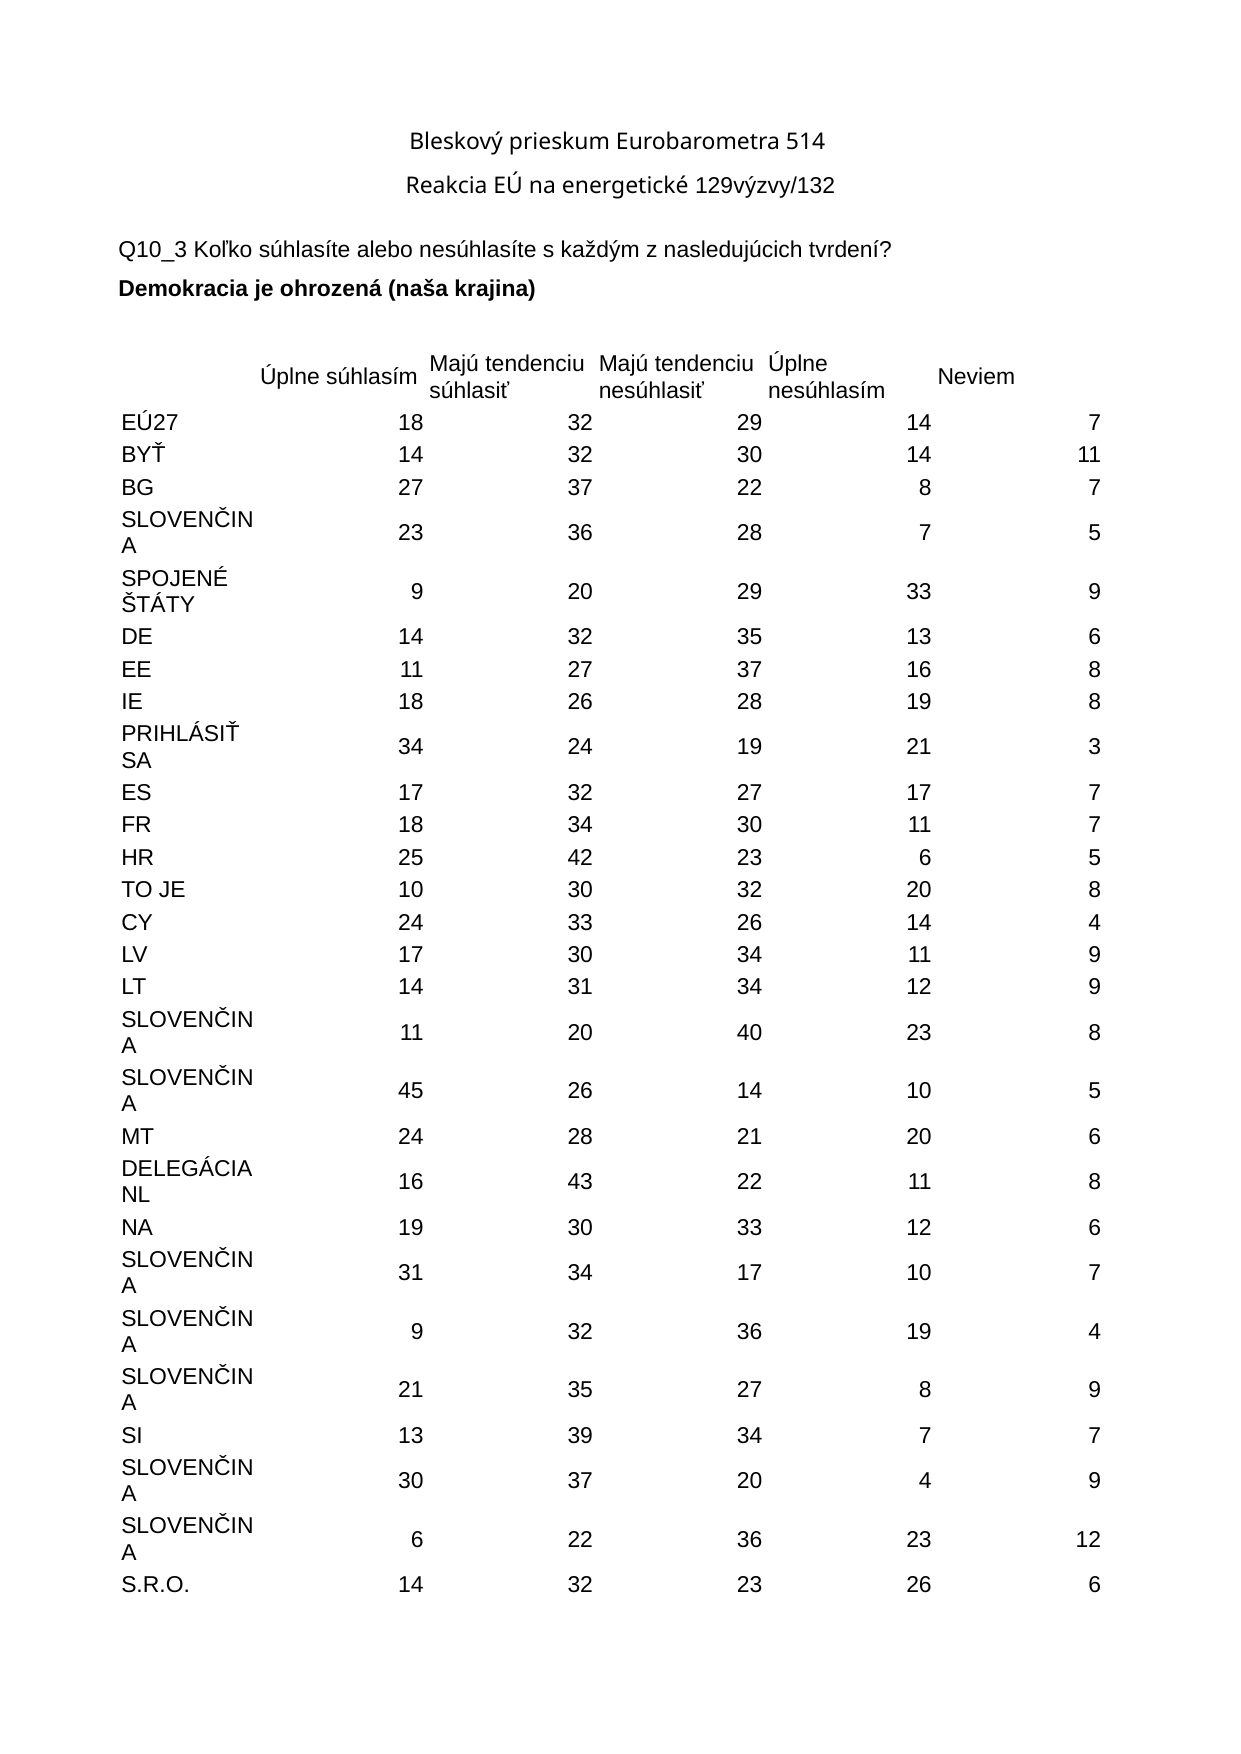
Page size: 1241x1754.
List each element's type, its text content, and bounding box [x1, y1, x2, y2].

table_cell 9 [934, 1451, 1104, 1509]
table_cell 20 [765, 1120, 934, 1152]
table_cell 21 [596, 1120, 765, 1152]
table_cell 8 [934, 1003, 1104, 1061]
table_cell SPOJENÉ ŠTÁTY [118, 562, 257, 620]
table_cell 4 [934, 1302, 1104, 1360]
table_cell 19 [765, 1302, 934, 1360]
table_cell DELEGÁCIA NL [118, 1152, 257, 1211]
table_cell 31 [426, 970, 596, 1003]
table_cell 6 [934, 1211, 1104, 1243]
table_cell 7 [934, 1419, 1104, 1451]
table_cell 26 [596, 905, 765, 938]
table_cell 39 [426, 1419, 596, 1451]
table_cell 9 [257, 1302, 426, 1360]
table_cell 20 [426, 562, 596, 620]
table_cell 14 [257, 620, 426, 652]
table_cell 6 [934, 1568, 1104, 1601]
table_cell 9 [934, 562, 1104, 620]
table_cell 21 [257, 1360, 426, 1419]
text Q10_3 Koľko súhlasíte alebo nesúhlasíte s každým z nasledujúcich tvrdení? [118, 236, 1122, 262]
table_cell 33 [426, 905, 596, 938]
table_cell 7 [765, 1419, 934, 1451]
table_cell 5 [934, 841, 1104, 873]
table_cell NA [118, 1211, 257, 1243]
table_header Majú tendenciu súhlasiť [426, 347, 596, 406]
table_cell 22 [426, 1510, 596, 1568]
table_cell 29 [596, 562, 765, 620]
table_cell 23 [596, 841, 765, 873]
table_header Úplne nesúhlasím [765, 347, 934, 406]
table_cell LT [118, 970, 257, 1003]
table_cell 7 [934, 776, 1104, 808]
table_cell 9 [257, 562, 426, 620]
table_cell 5 [934, 503, 1104, 562]
table_cell 7 [765, 503, 934, 562]
table_cell BG [118, 471, 257, 503]
table_cell 12 [765, 1211, 934, 1243]
table_cell 14 [257, 970, 426, 1003]
table_cell 14 [257, 438, 426, 471]
table_cell 17 [596, 1243, 765, 1302]
table_cell 29 [596, 406, 765, 438]
table_cell 37 [426, 471, 596, 503]
table_cell 25 [257, 841, 426, 873]
table_cell 26 [426, 1061, 596, 1120]
table_cell FR [118, 808, 257, 841]
table_cell SI [118, 1419, 257, 1451]
table_cell 16 [257, 1152, 426, 1211]
table_cell TO JE [118, 873, 257, 905]
table_cell 33 [596, 1211, 765, 1243]
table_cell 37 [426, 1451, 596, 1509]
table_cell 36 [426, 503, 596, 562]
table_cell 32 [426, 406, 596, 438]
table_cell [596, 1601, 765, 1633]
table_cell 32 [426, 438, 596, 471]
table_cell 14 [596, 1061, 765, 1120]
table_cell 18 [257, 808, 426, 841]
table_cell 28 [596, 685, 765, 717]
table_cell SLOVENČINA [118, 1451, 257, 1509]
table_cell 9 [934, 1360, 1104, 1419]
table_cell CY [118, 905, 257, 938]
table_cell 8 [934, 873, 1104, 905]
table_cell ES [118, 776, 257, 808]
table_cell 8 [765, 471, 934, 503]
table_cell 12 [765, 970, 934, 1003]
table_cell 10 [257, 873, 426, 905]
table_cell 19 [596, 717, 765, 776]
table_cell 19 [765, 685, 934, 717]
table_cell 37 [596, 653, 765, 685]
table_cell 27 [426, 653, 596, 685]
table_cell EÚ27 [118, 406, 257, 438]
table_cell 4 [765, 1451, 934, 1509]
table_cell 32 [426, 1302, 596, 1360]
table_cell SLOVENČINA [118, 1510, 257, 1568]
table_cell 17 [257, 938, 426, 970]
table_cell SLOVENČINA [118, 1243, 257, 1302]
table_cell [118, 1601, 257, 1633]
table_cell 34 [596, 938, 765, 970]
table_cell 24 [426, 717, 596, 776]
table_cell LV [118, 938, 257, 970]
table_cell 18 [257, 685, 426, 717]
table_cell 14 [765, 438, 934, 471]
table_cell 18 [257, 406, 426, 438]
table_cell 34 [596, 970, 765, 1003]
table_cell 20 [596, 1451, 765, 1509]
table_cell 35 [426, 1360, 596, 1419]
table_cell 14 [257, 1568, 426, 1601]
table_cell 34 [426, 808, 596, 841]
table_cell 33 [765, 562, 934, 620]
table_cell SLOVENČINA [118, 1360, 257, 1419]
table_cell 32 [426, 776, 596, 808]
table_cell 19 [257, 1211, 426, 1243]
table_cell [426, 1601, 596, 1633]
table_cell 36 [596, 1302, 765, 1360]
table_cell 6 [257, 1510, 426, 1568]
table_cell 20 [426, 1003, 596, 1061]
table_cell PRIHLÁSIŤ SA [118, 717, 257, 776]
table_cell 28 [596, 503, 765, 562]
table_cell 30 [596, 808, 765, 841]
table_cell 6 [765, 841, 934, 873]
table_cell MT [118, 1120, 257, 1152]
table_cell 20 [765, 873, 934, 905]
table_cell IE [118, 685, 257, 717]
text Demokracia je ohrozená (naša krajina) [118, 275, 1122, 302]
table_cell HR [118, 841, 257, 873]
table_cell 11 [765, 938, 934, 970]
table_cell 30 [426, 873, 596, 905]
table_cell 13 [765, 620, 934, 652]
table_cell 14 [765, 406, 934, 438]
table_cell 11 [765, 808, 934, 841]
table_cell 23 [765, 1003, 934, 1061]
table_cell 9 [934, 970, 1104, 1003]
table_cell 8 [934, 1152, 1104, 1211]
table_cell 32 [596, 873, 765, 905]
table_cell 27 [596, 776, 765, 808]
table_cell 12 [934, 1510, 1104, 1568]
table_header Neviem [934, 347, 1104, 406]
table_cell 42 [426, 841, 596, 873]
table_cell [765, 1601, 934, 1633]
table_cell DE [118, 620, 257, 652]
table_cell 28 [426, 1120, 596, 1152]
table_cell 30 [426, 938, 596, 970]
table_cell EE [118, 653, 257, 685]
table_cell SLOVENČINA [118, 1302, 257, 1360]
table_cell 7 [934, 406, 1104, 438]
table_cell 13 [257, 1419, 426, 1451]
table_cell 22 [596, 1152, 765, 1211]
table_cell 16 [765, 653, 934, 685]
table_cell 26 [426, 685, 596, 717]
table_cell 23 [596, 1568, 765, 1601]
table_cell 11 [257, 1003, 426, 1061]
table_cell 23 [257, 503, 426, 562]
table_cell 34 [257, 717, 426, 776]
table_cell 40 [596, 1003, 765, 1061]
table_cell 5 [934, 1061, 1104, 1120]
table_cell 34 [596, 1419, 765, 1451]
table_cell 7 [934, 471, 1104, 503]
table_cell 23 [765, 1510, 934, 1568]
table_cell 11 [765, 1152, 934, 1211]
table_cell SLOVENČINA [118, 1061, 257, 1120]
table_cell 22 [596, 471, 765, 503]
table_cell 34 [426, 1243, 596, 1302]
table_cell 30 [426, 1211, 596, 1243]
table_cell 11 [257, 653, 426, 685]
table_cell 24 [257, 1120, 426, 1152]
table_cell 45 [257, 1061, 426, 1120]
table_cell SLOVENČINA [118, 503, 257, 562]
table_cell 31 [257, 1243, 426, 1302]
table_cell 32 [426, 1568, 596, 1601]
table_cell 7 [934, 1243, 1104, 1302]
table_cell 10 [765, 1061, 934, 1120]
table_cell 10 [765, 1243, 934, 1302]
table_cell 30 [257, 1451, 426, 1509]
table_cell 14 [765, 905, 934, 938]
table_cell 7 [934, 808, 1104, 841]
table_cell 8 [934, 653, 1104, 685]
table_cell 8 [765, 1360, 934, 1419]
table_header Majú tendenciu nesúhlasiť [596, 347, 765, 406]
table_cell BYŤ [118, 438, 257, 471]
table_cell 35 [596, 620, 765, 652]
table_cell 6 [934, 1120, 1104, 1152]
table_cell [934, 1601, 1104, 1633]
table_cell 8 [934, 685, 1104, 717]
table_cell 32 [426, 620, 596, 652]
table_cell 6 [934, 620, 1104, 652]
table_header Úplne súhlasím [257, 347, 426, 406]
table_cell 36 [596, 1510, 765, 1568]
table_cell S.R.O. [118, 1568, 257, 1601]
table_cell SLOVENČINA [118, 1003, 257, 1061]
table_cell [257, 1601, 426, 1633]
table_cell 30 [596, 438, 765, 471]
table_cell 21 [765, 717, 934, 776]
table_cell 24 [257, 905, 426, 938]
table_cell 43 [426, 1152, 596, 1211]
table_cell 26 [765, 1568, 934, 1601]
table_cell 17 [257, 776, 426, 808]
table_cell 9 [934, 938, 1104, 970]
table_cell 17 [765, 776, 934, 808]
table_cell 27 [257, 471, 426, 503]
table_header [118, 347, 257, 406]
table_cell 4 [934, 905, 1104, 938]
table_cell 11 [934, 438, 1104, 471]
table_cell 27 [596, 1360, 765, 1419]
table_cell 3 [934, 717, 1104, 776]
